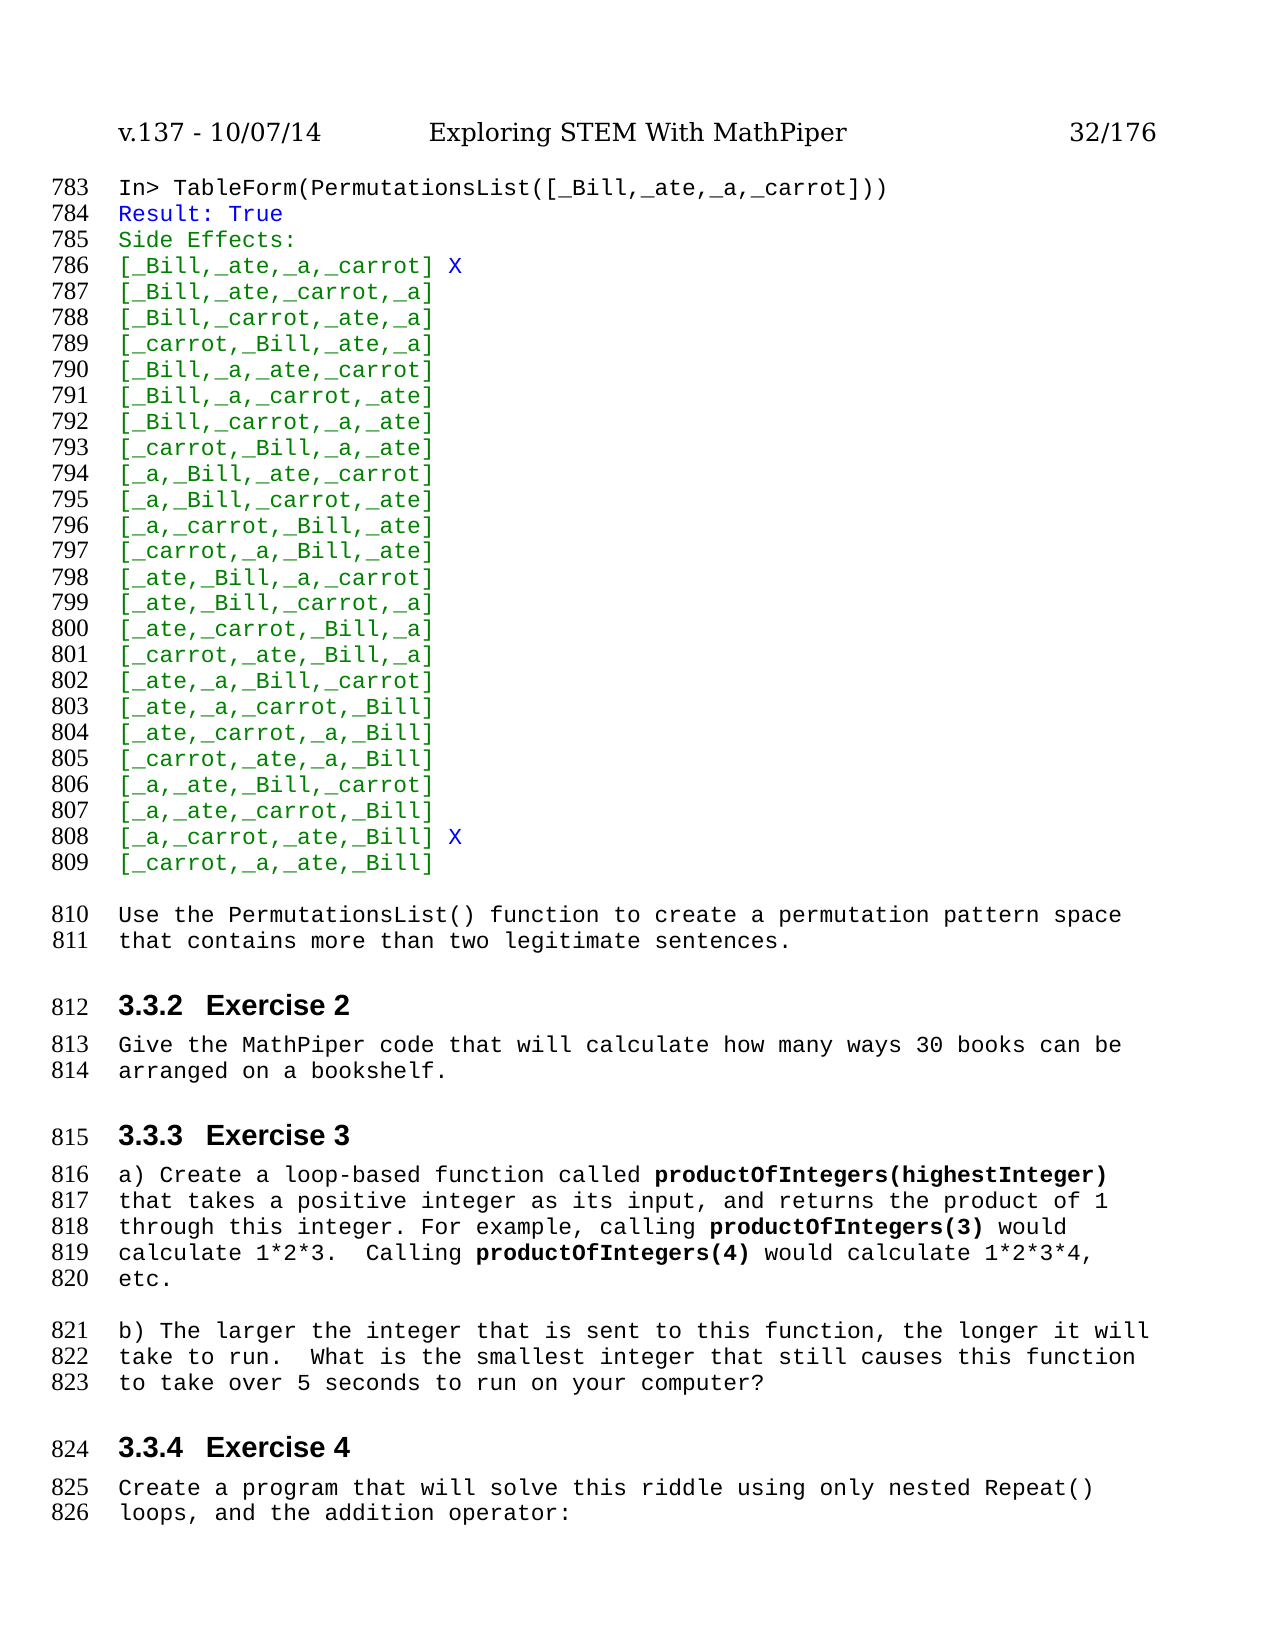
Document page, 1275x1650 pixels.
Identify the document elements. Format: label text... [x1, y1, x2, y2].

text [_a,_carrot,_ate,_Bill] X [118, 825, 1157, 851]
subtitle Exercise 4 [118, 1430, 1157, 1464]
text [_Bill,_carrot,_ate,_a] [118, 306, 1157, 332]
text Create a program that will solve this riddle using only nested Repeat() loops, and the addition operator: [118, 1476, 1157, 1528]
text [_a,_ate,_Bill,_carrot] [118, 773, 1157, 799]
text [_carrot,_a,_ate,_Bill] [118, 851, 1157, 877]
text [_ate,_carrot,_Bill,_a] [118, 618, 1157, 644]
text [_Bill,_a,_ate,_carrot] [118, 358, 1157, 384]
text [_a,_Bill,_carrot,_ate] [118, 488, 1157, 514]
text [_Bill,_ate,_carrot,_a] [118, 281, 1157, 306]
text Side Effects: [118, 229, 1157, 254]
text b) The larger the integer that is sent to this function, the longer it will take to run. What is the smallest integer that still causes this function to take over 5 seconds to run on your computer? [118, 1319, 1157, 1397]
text [_carrot,_a,_Bill,_ate] [118, 540, 1157, 566]
text [_ate,_a,_Bill,_carrot] [118, 669, 1157, 696]
subtitle Exercise 3 [118, 1118, 1157, 1152]
text [_carrot,_Bill,_a,_ate] [118, 436, 1157, 462]
text Result: True [118, 203, 1157, 229]
text [_a,_carrot,_Bill,_ate] [118, 514, 1157, 540]
text [_carrot,_ate,_Bill,_a] [118, 644, 1157, 669]
text [_Bill,_a,_carrot,_ate] [118, 384, 1157, 410]
text [_a,_Bill,_ate,_carrot] [118, 462, 1157, 488]
text [_carrot,_ate,_a,_Bill] [118, 747, 1157, 773]
text [_carrot,_Bill,_ate,_a] [118, 332, 1157, 358]
text [_ate,_carrot,_a,_Bill] [118, 721, 1157, 747]
text Use the PermutationsList() function to create a permutation pattern space that contains more than two legitimate sentences. [118, 903, 1157, 955]
text In> TableForm(PermutationsList([_Bill,_ate,_a,_carrot])) [118, 177, 1157, 203]
text [_a,_ate,_carrot,_Bill] [118, 799, 1157, 825]
text [_ate,_Bill,_carrot,_a] [118, 592, 1157, 618]
subtitle Exercise 2 [118, 988, 1157, 1021]
text [_ate,_a,_carrot,_Bill] [118, 696, 1157, 721]
text [_Bill,_carrot,_a,_ate] [118, 410, 1157, 436]
text Give the MathPiper code that will calculate how many ways 30 books can be arranged on a bookshelf. [118, 1033, 1157, 1085]
text a) Create a loop-based function called productOfIntegers(highestInteger) that takes a positive integer as its input, and returns the product of 1 through this integer. For example, calling productOfIntegers(3) would calculate 1*2*3. Calling productOfIntegers(4) would calculate 1*2*3*4, etc. [118, 1164, 1157, 1293]
text [_Bill,_ate,_a,_carrot] X [118, 254, 1157, 281]
text [_ate,_Bill,_a,_carrot] [118, 566, 1157, 592]
